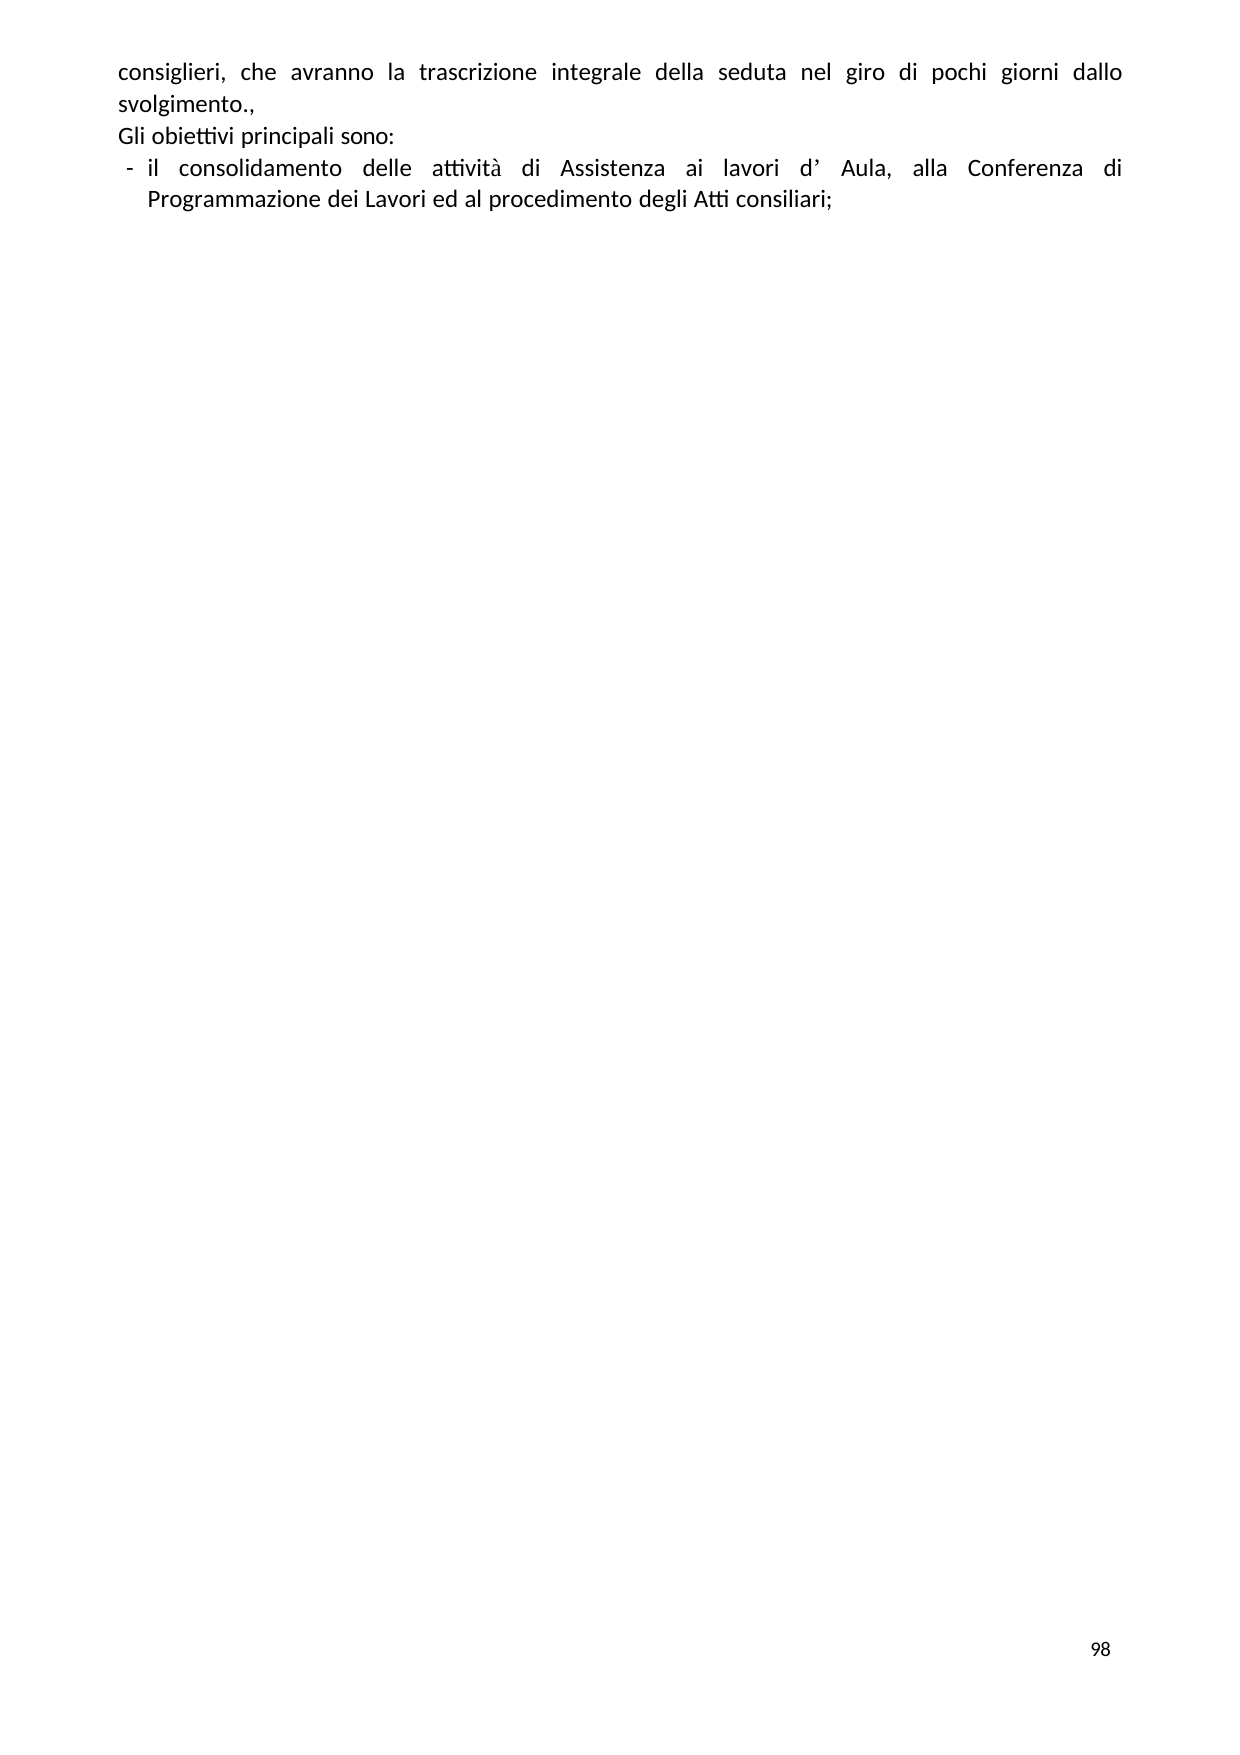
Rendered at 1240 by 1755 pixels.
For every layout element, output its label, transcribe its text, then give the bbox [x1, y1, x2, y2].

text Gli obiettivi principali sono: [118, 120, 1210, 151]
text consiglieri, che avranno la trascrizione integrale della seduta nel giro di pochi giorni dallo svolgimento., [118, 56, 1123, 119]
list il consolidamento delle attività di Assistenza ai lavori d’ Aula, alla Conferenza di Programmazione dei Lavori ed al procedimento degli Atti consiliari; [126, 152, 1122, 214]
